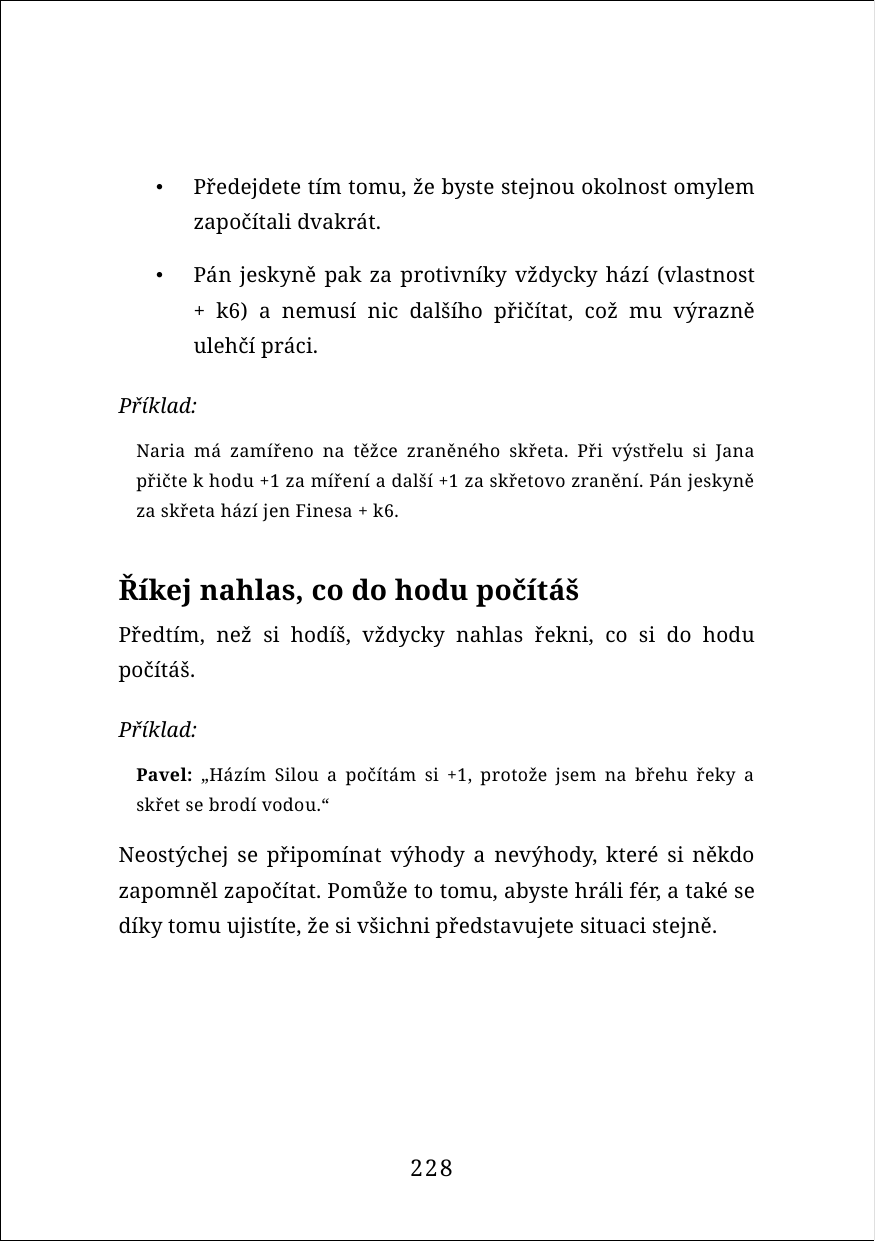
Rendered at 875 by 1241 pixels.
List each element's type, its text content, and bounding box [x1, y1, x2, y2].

text Pavel: „Házím Silou a počítám si +1, protože jsem na břehu řeky a skřet se brodí vodou.“ [136, 762, 756, 816]
text Příklad: [118, 391, 756, 419]
text Neostýchej se připomínat výhody a nevýhody, které si někdo zapomněl započítat. Pomůže to tomu, abyste hráli fér, a také se díky tomu ujistíte, že si všichni představujete situaci stejně. [118, 840, 756, 940]
text Naria má zamířeno na těžce zraněného skřeta. Při výstřelu si Jana přičte k hodu +1 za míření a další +1 za skřetovo zranění. Pán jeskyně za skřeta hází jen Finesa + k6. [136, 438, 756, 523]
text Příklad: [118, 715, 756, 743]
text Předtím, než si hodíš, vždycky nahlas řekni, co si do hodu počítáš. [118, 620, 756, 684]
list Předejdete tím tomu, že byste stejnou okolnost omylem započítali dvakrát. [156, 172, 756, 236]
list Pán jeskyně pak za protivníky vždycky hází (vlastnost + k6) a nemusí nic dalšího přičítat, což mu výrazně ulehčí práci. [156, 261, 756, 360]
subtitle Říkej nahlas, co do hodu počítáš [118, 570, 756, 608]
